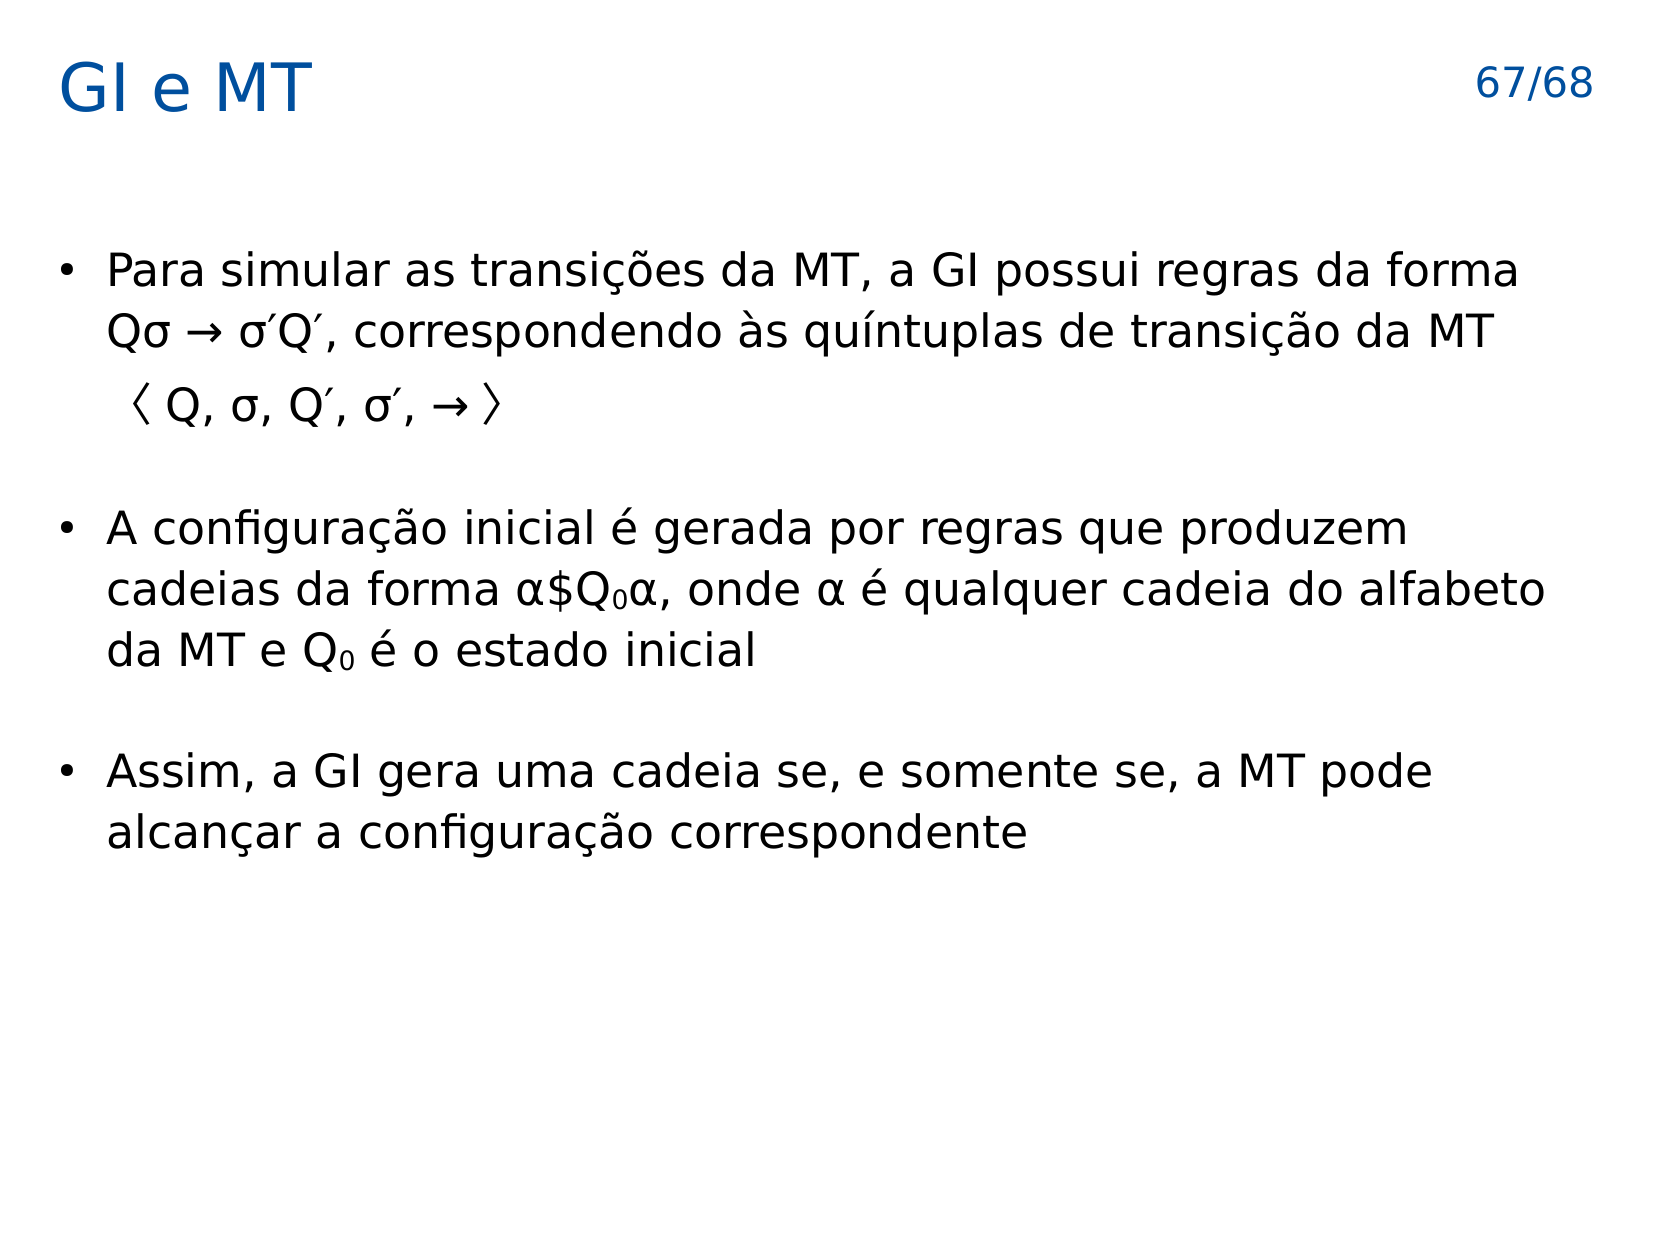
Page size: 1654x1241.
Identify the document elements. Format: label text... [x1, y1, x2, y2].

list Para simular as transições da MT, a GI possui regras da forma Qσ → σ′Q′, correspondendo às quíntuplas de transição da MT〈Q, σ, Q′, σ′, →〉 A configuração inicial é gerada por regras que produzem cadeias da forma α$Q0α, onde α é qualquer cadeia do alfabeto da MT e Q0 é o estado inicial Assim, a GI gera uma cadeia se, e somente se, a MT pode alcançar a configuração correspondente [59, 236, 1595, 1211]
title GI e MT [59, 29, 1625, 148]
